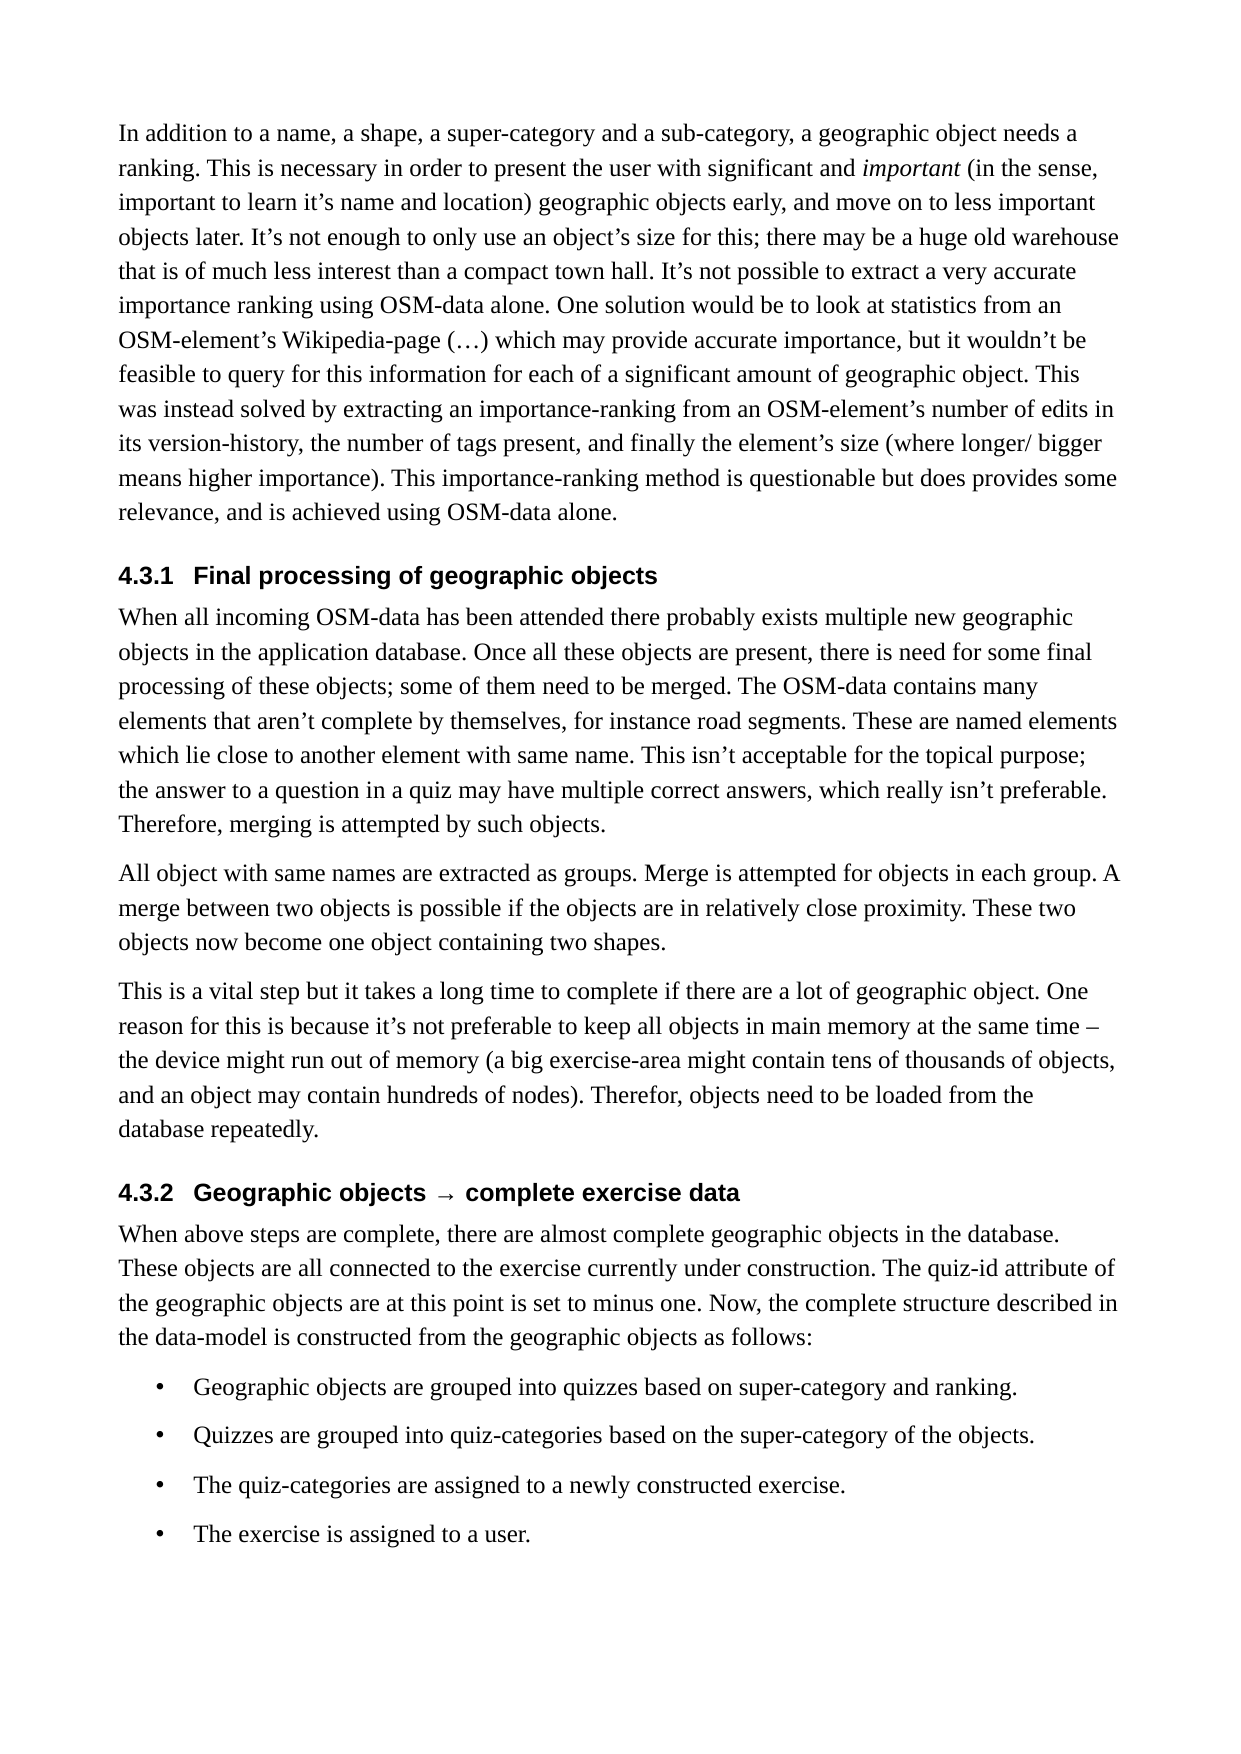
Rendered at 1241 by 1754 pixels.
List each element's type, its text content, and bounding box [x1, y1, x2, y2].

list Geographic objects are grouped into quizzes based on super-category and ranking. [156, 1372, 1122, 1400]
text All object with same names are extracted as groups. Merge is attempted for objects in each group. A merge between two objects is possible if the objects are in relatively close proximity. These two objects now become one object containing two shapes. [118, 858, 1122, 956]
text When all incoming OSM-data has been attended there probably exists multiple new geographic objects in the application database. Once all these objects are present, there is need for some final processing of these objects; some of them need to be merged. The OSM-data contains many elements that aren’t complete by themselves, for instance road segments. These are named elements which lie close to another element with same name. This isn’t acceptable for the topical purpose; the answer to a question in a quiz may have multiple correct answers, which really isn’t preferable. Therefore, merging is attempted by such objects. [118, 602, 1122, 838]
text In addition to a name, a shape, a super-category and a sub-category, a geographic object needs a ranking. This is necessary in order to present the user with significant and important (in the sense, important to learn it’s name and location) geographic objects early, and move on to less important objects later. It’s not enough to only use an object’s size for this; there may be a huge old warehouse that is of much less interest than a compact town hall. It’s not possible to extract a very accurate importance ranking using OSM-data alone. One solution would be to look at statistics from an OSM-element’s Wikipedia-page (…) which may provide accurate importance, but it wouldn’t be feasible to query for this information for each of a significant amount of geographic object. This was instead solved by extracting an importance-ranking from an OSM-element’s number of edits in its version-history, the number of tags present, and finally the element’s size (where longer/ bigger means higher importance). This importance-ranking method is questionable but does provides some relevance, and is achieved using OSM-data alone. [118, 118, 1122, 526]
subtitle Geographic objects → complete exercise data [118, 1178, 1122, 1207]
list The quiz-categories are assigned to a newly constructed exercise. [156, 1470, 1122, 1498]
list The exercise is assigned to a user. [156, 1519, 1122, 1547]
text When above steps are complete, there are almost complete geographic objects in the database. These objects are all connected to the exercise currently under construction. The quiz-id attribute of the geographic objects are at this point is set to minus one. Now, the complete structure described in the data-model is constructed from the geographic objects as follows: [118, 1219, 1122, 1351]
text This is a vital step but it takes a long time to complete if there are a lot of geographic object. One reason for this is because it’s not preferable to keep all objects in main memory at the same time – the device might run out of memory (a big exercise-area might contain tens of thousands of objects, and an object may contain hundreds of nodes). Therefor, objects need to be loaded from the database repeatedly. [118, 976, 1122, 1143]
list Quizzes are grouped into quiz-categories based on the super-category of the objects. [156, 1421, 1122, 1449]
subtitle Final processing of geographic objects [118, 561, 1122, 590]
